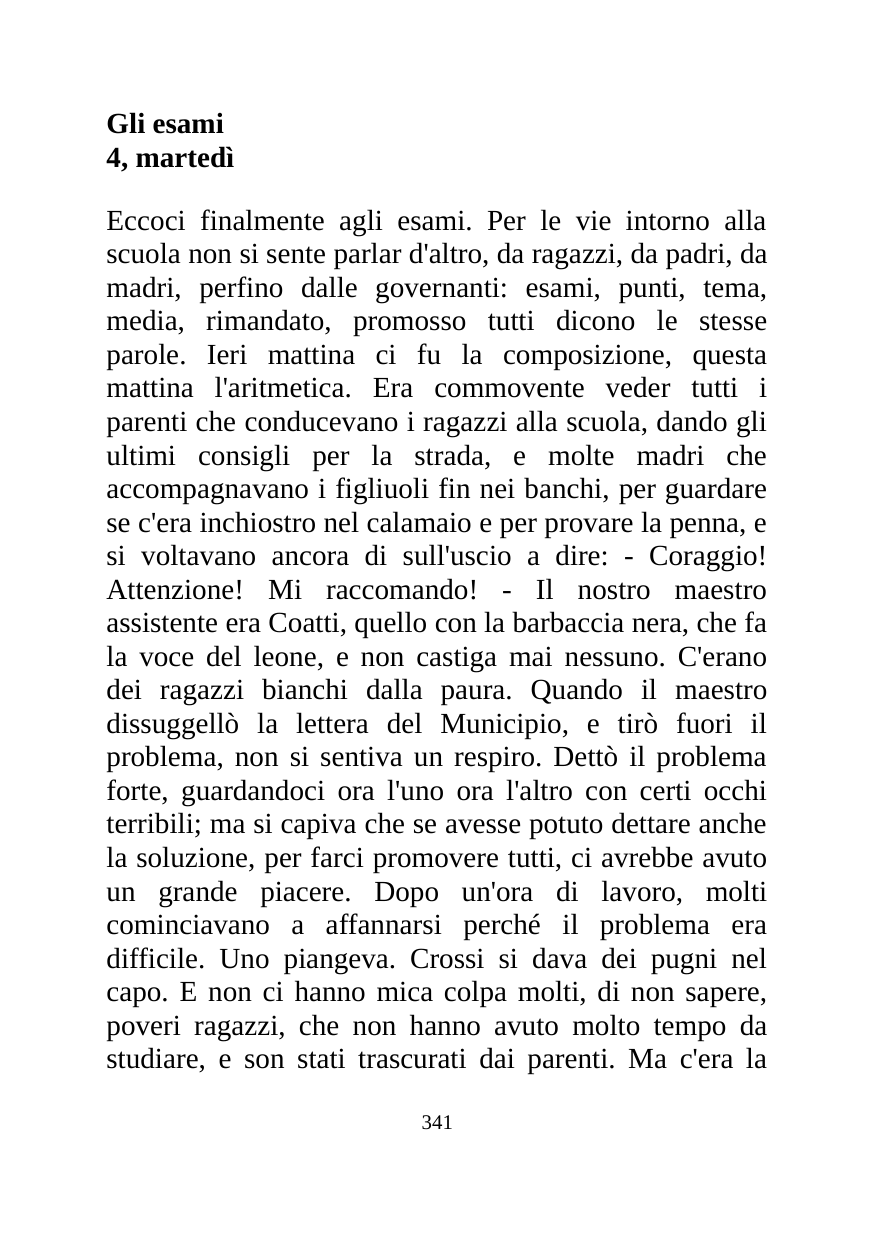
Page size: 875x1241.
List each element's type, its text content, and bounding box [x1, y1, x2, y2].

text Eccoci finalmente agli esami. Per le vie intorno alla scuola non si sente parlar d'altro, da ragazzi, da padri, da madri, perfino dalle governanti: esami, punti, tema, media, rimandato, promosso tutti dicono le stesse parole. Ieri mattina ci fu la composizione, questa mattina l'aritmetica. Era commovente veder tutti i parenti che conducevano i ragazzi alla scuola, dando gli ultimi consigli per la strada, e molte madri che accompagnavano i figliuoli fin nei banchi, per guardare se c'era inchiostro nel calamaio e per provare la penna, e si voltavano ancora di sull'uscio a dire: - Coraggio! Attenzione! Mi raccomando! - Il nostro maestro assistente era Coatti, quello con la barbaccia nera, che fa la voce del leone, e non castiga mai nessuno. C'erano dei ragazzi bianchi dalla paura. Quando il maestro dissuggellò la lettera del Municipio, e tirò fuori il problema, non si sentiva un respiro. Dettò il problema forte, guardandoci ora l'uno ora l'altro con certi occhi terribili; ma si capiva che se avesse potuto dettare anche la soluzione, per farci promovere tutti, ci avrebbe avuto un grande piacere. Dopo un'ora di lavoro, molti cominciavano a affannarsi perché il problema era difficile. Uno piangeva. Crossi si dava dei pugni nel capo. E non ci hanno mica colpa molti, di non sapere, poveri ragazzi, che non hanno avuto molto tempo da studiare, e son stati trascurati dai parenti. Ma c'era la [106, 203, 768, 1075]
subtitle Gli esami 4, martedì [106, 106, 768, 173]
